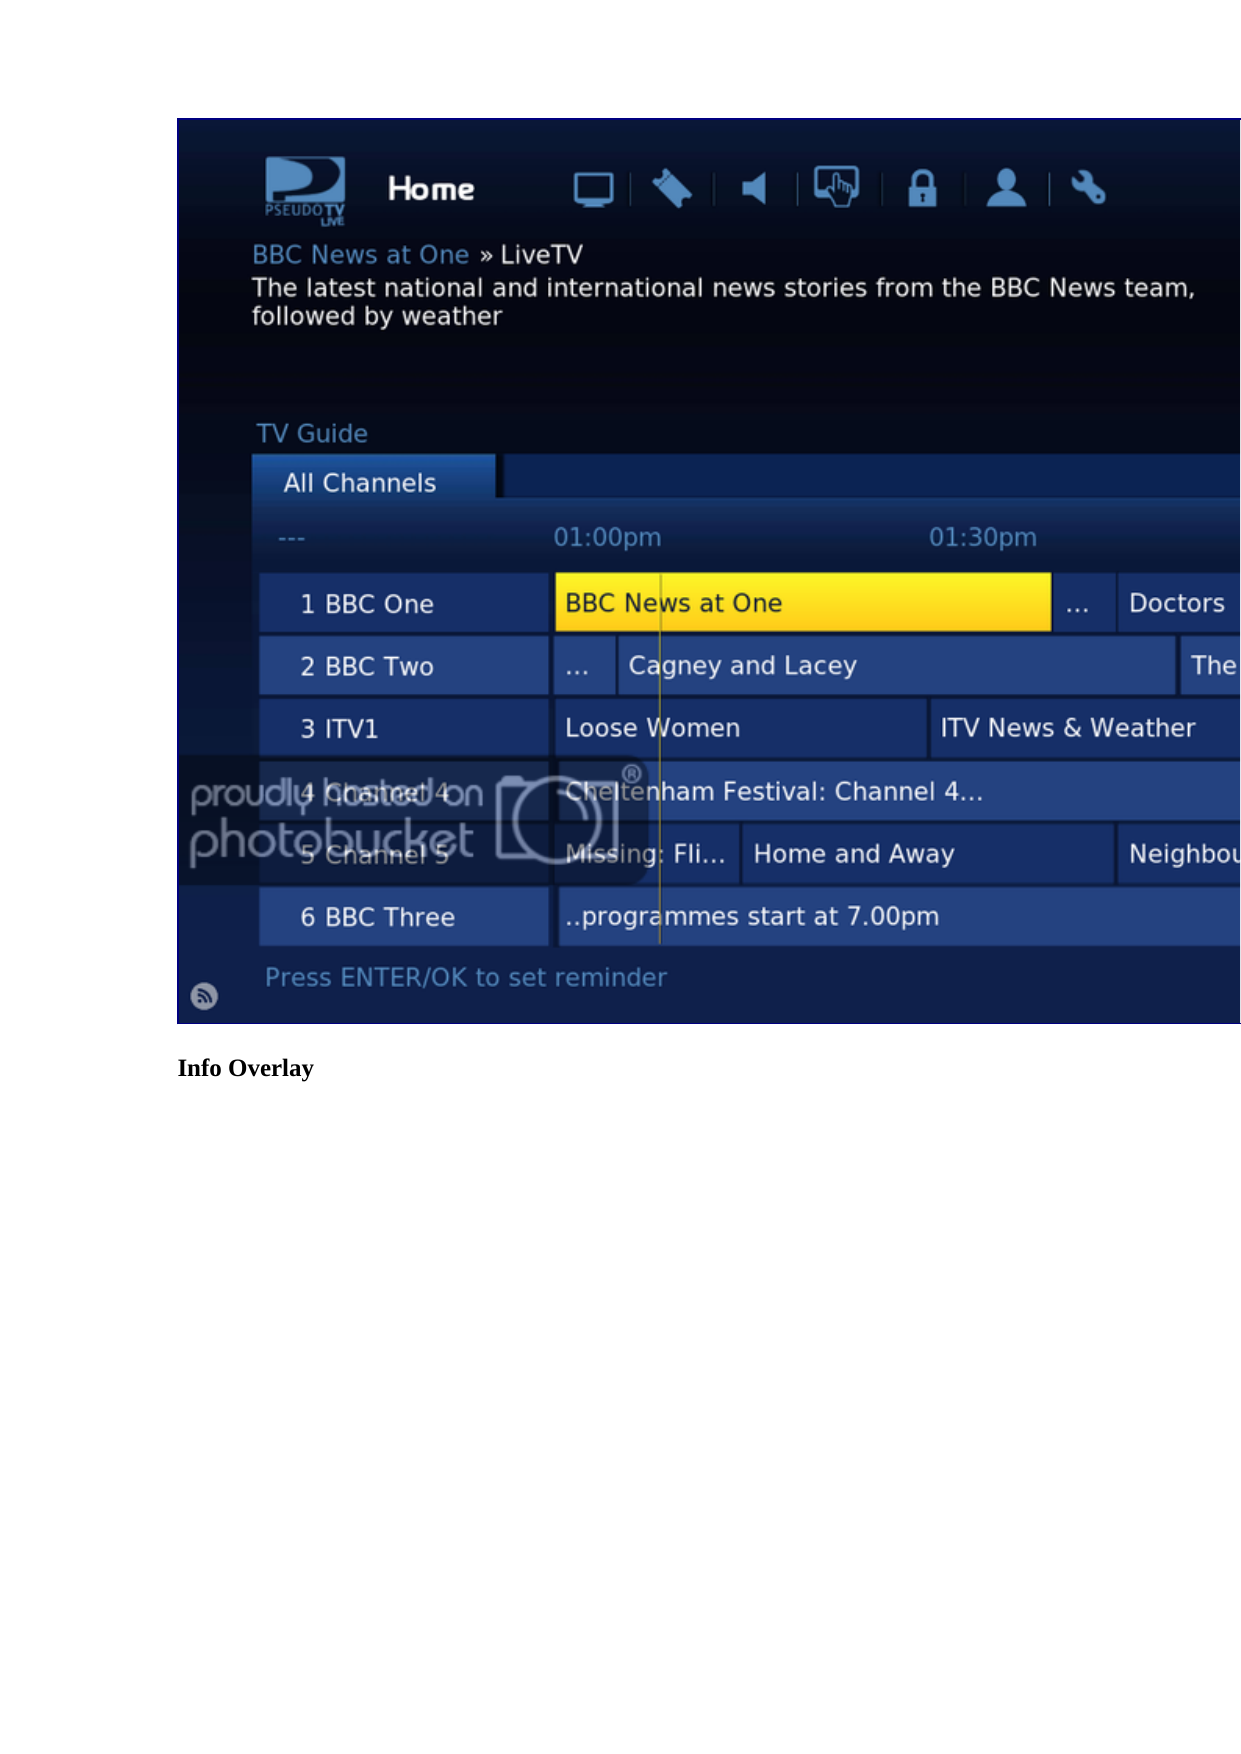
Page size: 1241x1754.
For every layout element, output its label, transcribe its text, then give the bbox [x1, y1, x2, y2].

text Info Overlay [177, 1024, 1063, 1082]
picture [179, 120, 1241, 1023]
